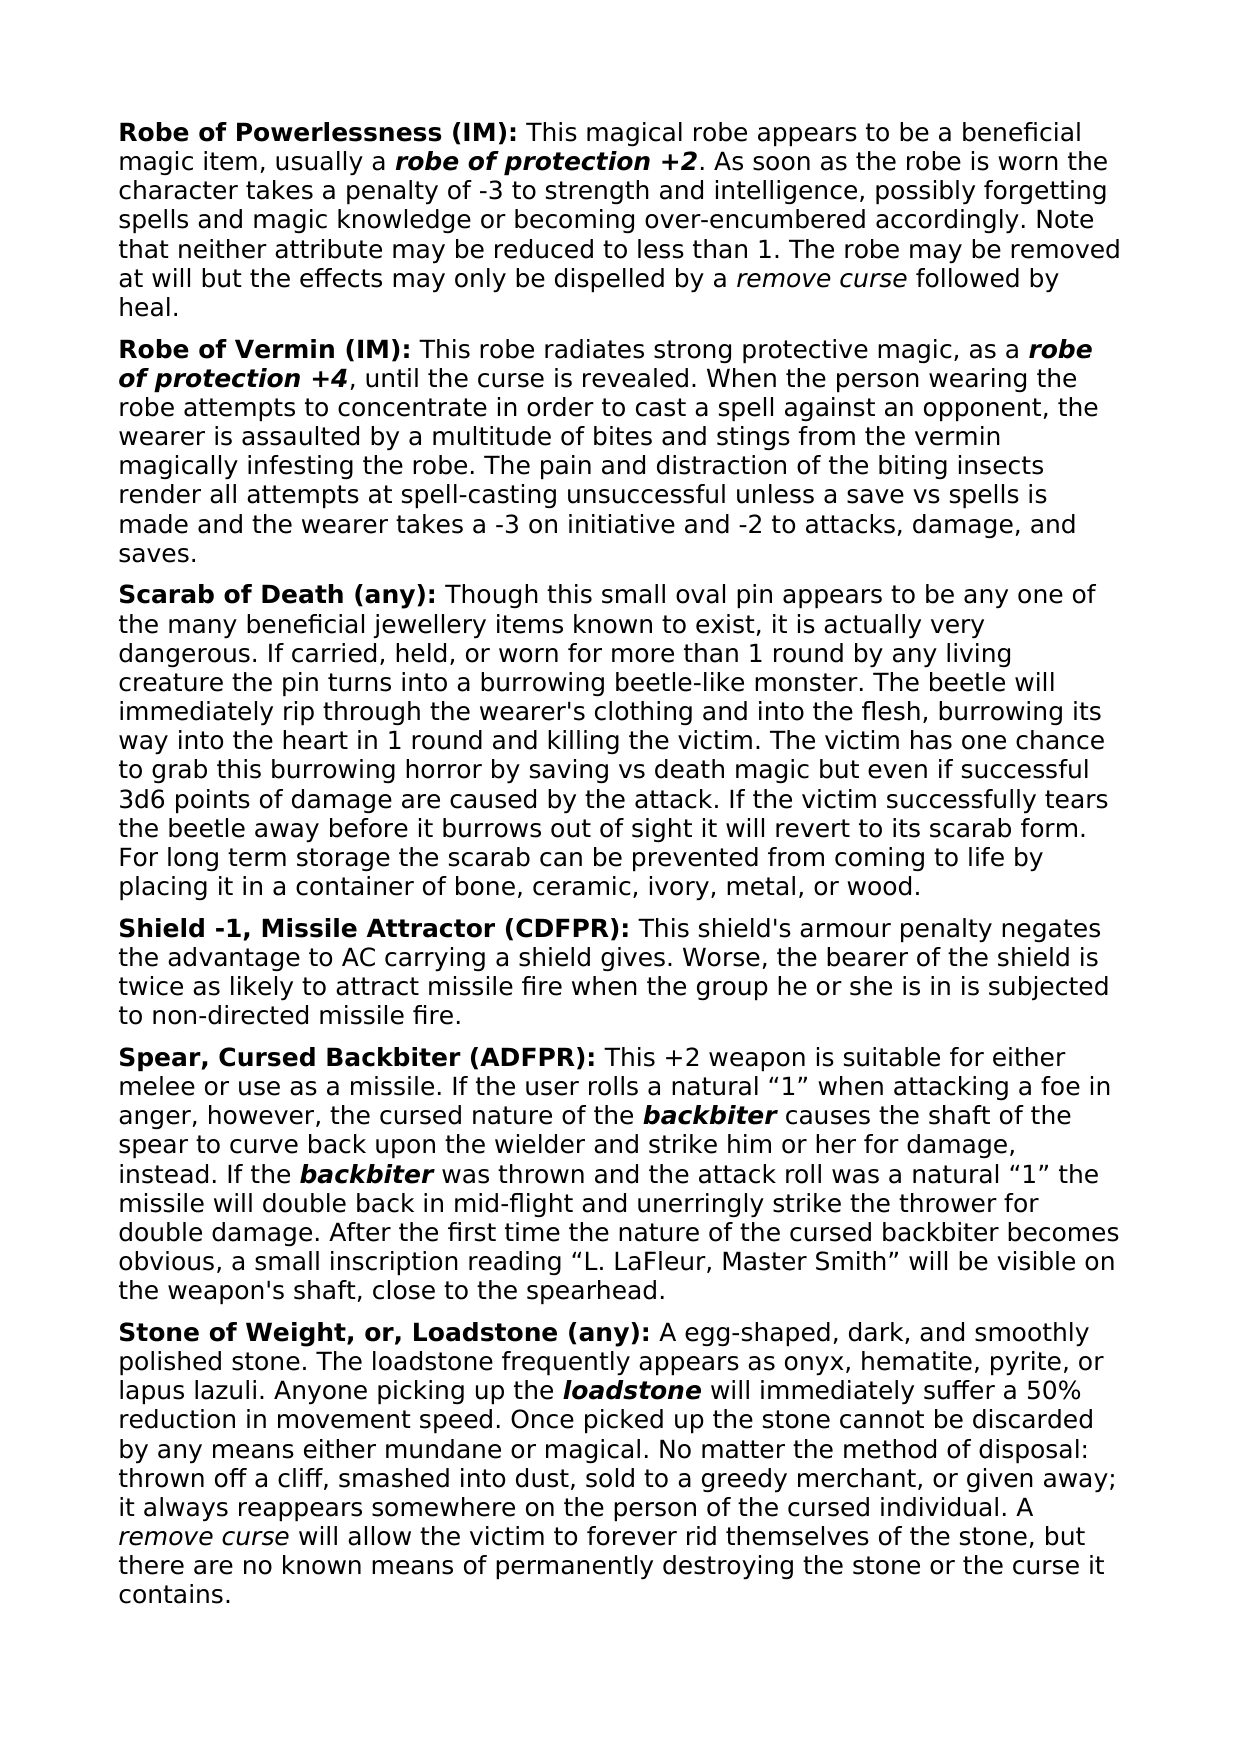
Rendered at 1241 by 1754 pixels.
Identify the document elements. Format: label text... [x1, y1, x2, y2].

text Spear, Cursed Backbiter (ADFPR): This +2 weapon is suitable for either melee or use as a missile. If the user rolls a natural “1” when attacking a foe in anger, however, the cursed nature of the backbiter causes the shaft of the spear to curve back upon the wielder and strike him or her for damage, instead. If the backbiter was thrown and the attack roll was a natural “1” the missile will double back in mid-flight and unerringly strike the thrower for double damage. After the first time the nature of the cursed backbiter becomes obvious, a small inscription reading “L. LaFleur, Master Smith” will be visible on the weapon's shaft, close to the spearhead. [118, 1043, 1122, 1306]
text Robe of Powerlessness (IM): This magical robe appears to be a beneficial magic item, usually a robe of protection +2. As soon as the robe is worn the character takes a penalty of -3 to strength and intelligence, possibly forgetting spells and magic knowledge or becoming over-encumbered accordingly. Note that neither attribute may be reduced to less than 1. The robe may be removed at will but the effects may only be dispelled by a remove curse followed by heal. [118, 118, 1122, 322]
text Shield -1, Missile Attractor (CDFPR): This shield's armour penalty negates the advantage to AC carrying a shield gives. Worse, the bearer of the shield is twice as likely to attract missile fire when the group he or she is in is subjected to non-directed missile fire. [118, 914, 1122, 1031]
text Scarab of Death (any): Though this small oval pin appears to be any one of the many beneficial jewellery items known to exist, it is actually very dangerous. If carried, held, or worn for more than 1 round by any living creature the pin turns into a burrowing beetle-like monster. The beetle will immediately rip through the wearer's clothing and into the flesh, burrowing its way into the heart in 1 round and killing the victim. The victim has one chance to grab this burrowing horror by saving vs death magic but even if successful 3d6 points of damage are caused by the attack. If the victim successfully tears the beetle away before it burrows out of sight it will revert to its scarab form. For long term storage the scarab can be prevented from coming to life by placing it in a container of bone, ceramic, ivory, metal, or wood. [118, 581, 1122, 901]
text Stone of Weight, or, Loadstone (any): A egg-shaped, dark, and smoothly polished stone. The loadstone frequently appears as onyx, hematite, pyrite, or lapus lazuli. Anyone picking up the loadstone will immediately suffer a 50% reduction in movement speed. Once picked up the stone cannot be discarded by any means either mundane or magical. No matter the method of disposal: thrown off a cliff, smashed into dust, sold to a greedy merchant, or given away; it always reappears somewhere on the person of the cursed individual. A remove curse will allow the victim to forever rid themselves of the stone, but there are no known means of permanently destroying the stone or the curse it contains. [118, 1318, 1122, 1610]
text Robe of Vermin (IM): This robe radiates strong protective magic, as a robe of protection +4, until the curse is revealed. When the person wearing the robe attempts to concentrate in order to cast a spell against an opponent, the wearer is assaulted by a multitude of bites and stings from the vermin magically infesting the robe. The pain and distraction of the biting insects render all attempts at spell-casting unsuccessful unless a save vs spells is made and the wearer takes a -3 on initiative and -2 to attacks, damage, and saves. [118, 335, 1122, 568]
